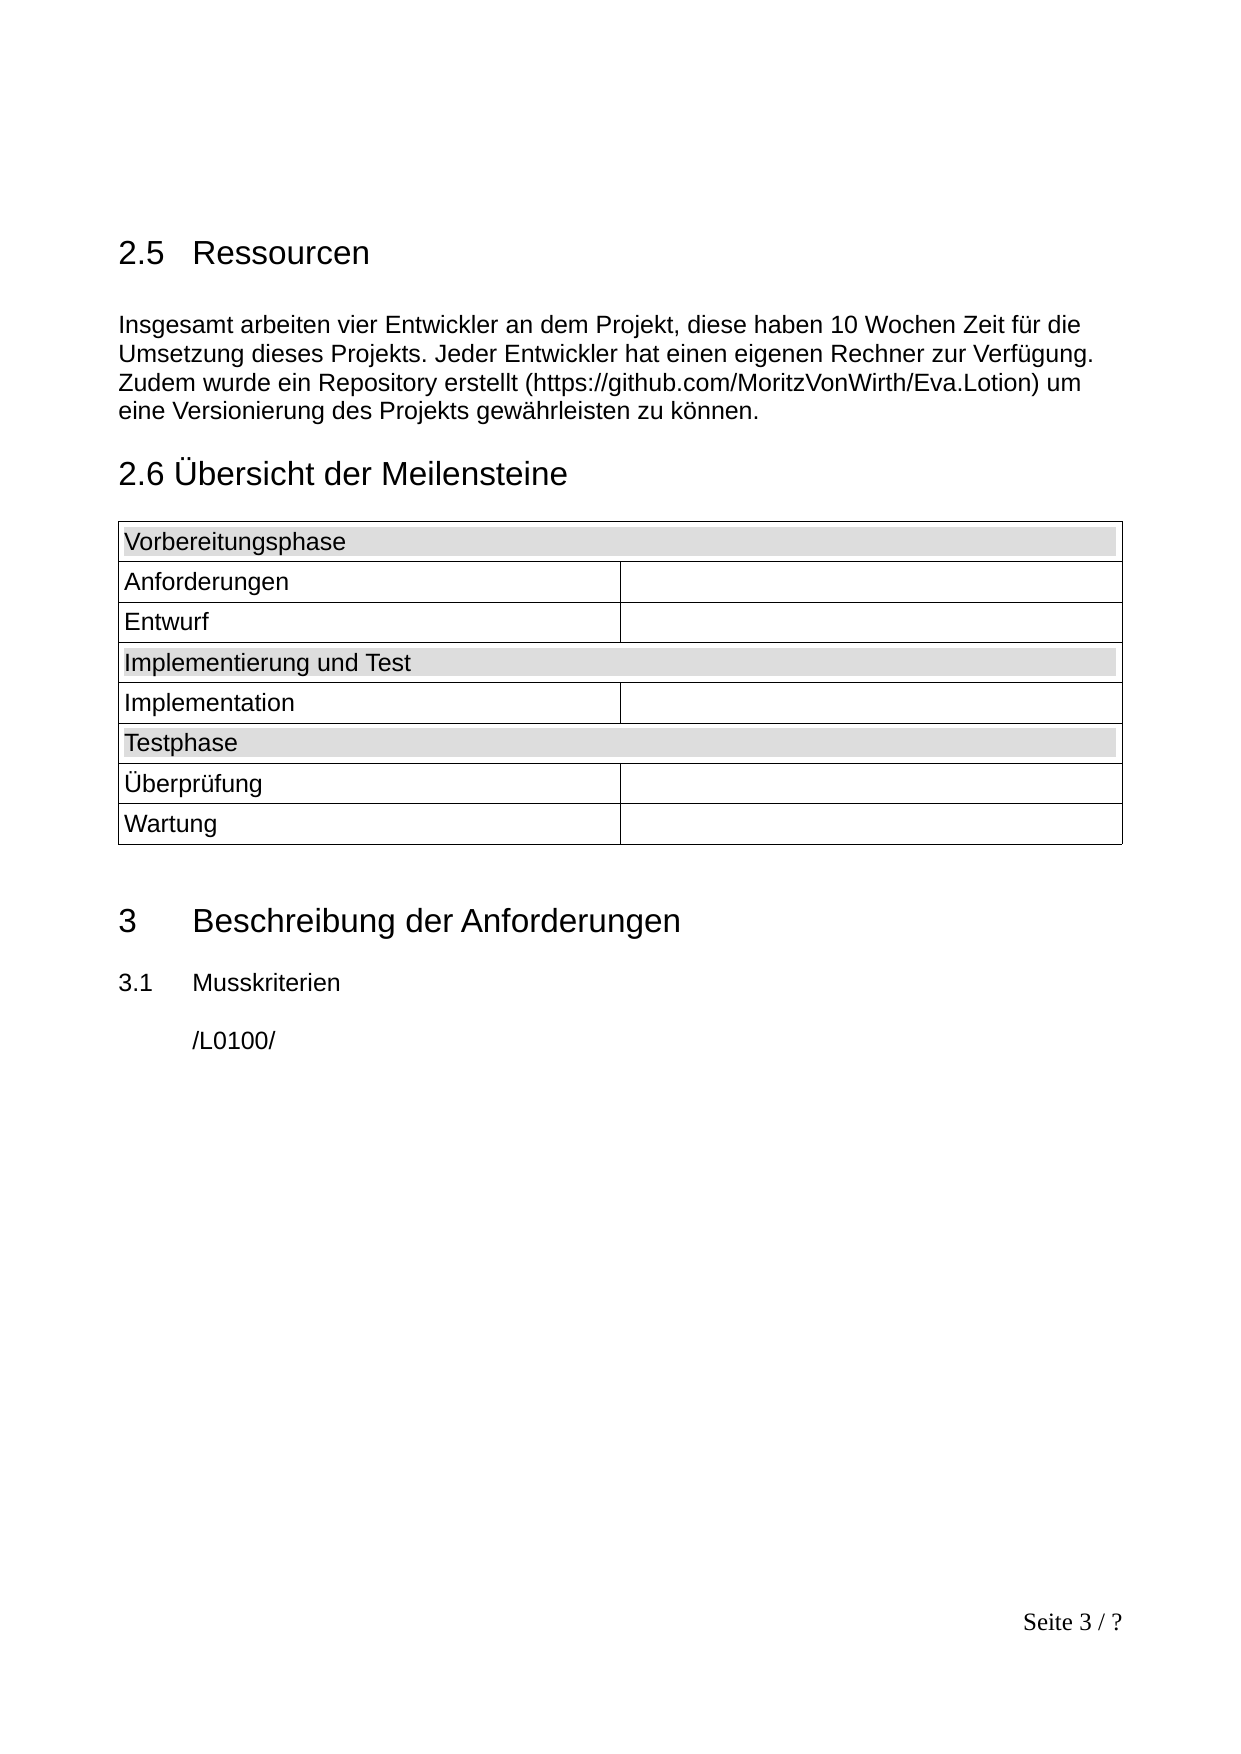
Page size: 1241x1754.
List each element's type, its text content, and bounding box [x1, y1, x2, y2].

text 3.1 Musskriterien [118, 968, 1122, 997]
table_cell [621, 764, 1122, 803]
table_cell Implementation [119, 683, 620, 722]
table_cell [621, 804, 1122, 843]
table_cell Wartung [119, 804, 620, 843]
table_header Vorbereitungsphase [119, 522, 1122, 561]
table_cell Anforderungen [119, 562, 620, 602]
table_cell [621, 562, 1122, 602]
text Insgesamt arbeiten vier Entwickler an dem Projekt, diese haben 10 Wochen Zeit für die Umsetzung dieses Projekts. Jeder Entwickler hat einen eigenen Rechner zur Verfügung. [118, 310, 1122, 367]
text Zudem wurde ein Repository erstellt (https://github.com/MoritzVonWirth/Eva.Lotion) um eine Versionierung des Projekts gewährleisten zu können. [118, 367, 1122, 425]
text 2.5 Ressourcen [118, 233, 1122, 272]
text 2.6 Übersicht der Meilensteine [118, 454, 1122, 492]
table_cell Testphase [119, 724, 1122, 763]
table_cell Überprüfung [119, 764, 620, 803]
text /L0100/ [118, 1026, 1122, 1054]
table_cell [621, 683, 1122, 722]
table_cell [621, 603, 1122, 642]
text 3 Beschreibung der Anforderungen [118, 901, 1122, 939]
table_cell Implementierung und Test [119, 643, 1122, 682]
table_cell Entwurf [119, 603, 620, 642]
